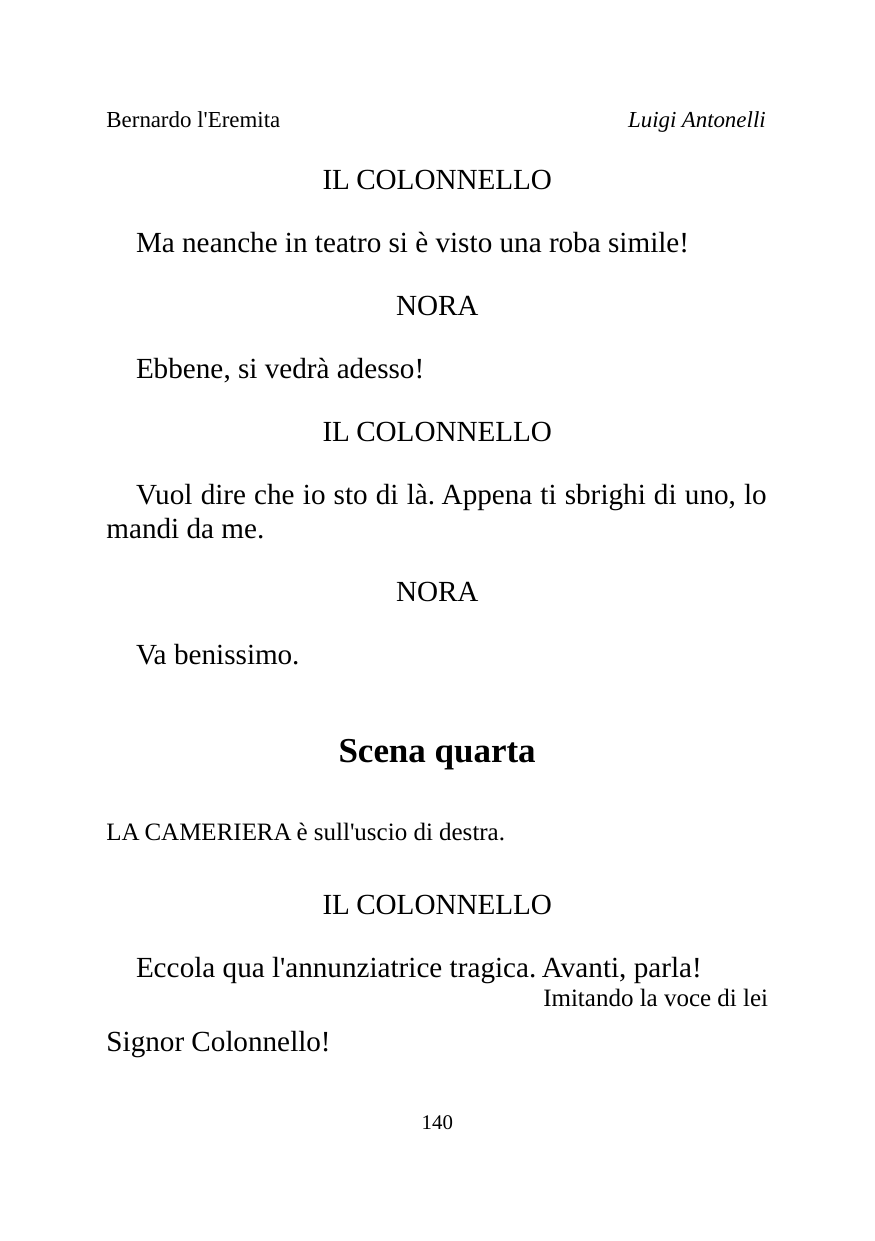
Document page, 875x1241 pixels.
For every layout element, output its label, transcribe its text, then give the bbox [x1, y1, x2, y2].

text IL COLONNELLO [106, 414, 768, 448]
text NORA [106, 288, 768, 322]
text Ebbene, si vedrà adesso! [106, 351, 768, 385]
text NORA [106, 574, 768, 607]
text Signor Colonnello! [106, 1024, 768, 1057]
text Ma neanche in teatro si è visto una roba simile! [106, 225, 768, 259]
text Va benissimo. [106, 637, 768, 670]
text IL COLONNELLO [106, 162, 768, 196]
text Vuol dire che io sto di là. Appena ti sbrighi di uno, lo mandi da me. [106, 477, 768, 544]
text LA CAMERIERA è sull'uscio di destra. [106, 817, 768, 846]
text Imitando la voce di lei [431, 983, 768, 1012]
text IL COLONNELLO [106, 887, 768, 920]
text Eccola qua l'annunziatrice tragica. Avanti, parla! [106, 950, 768, 983]
subtitle Scena quarta [106, 729, 768, 769]
